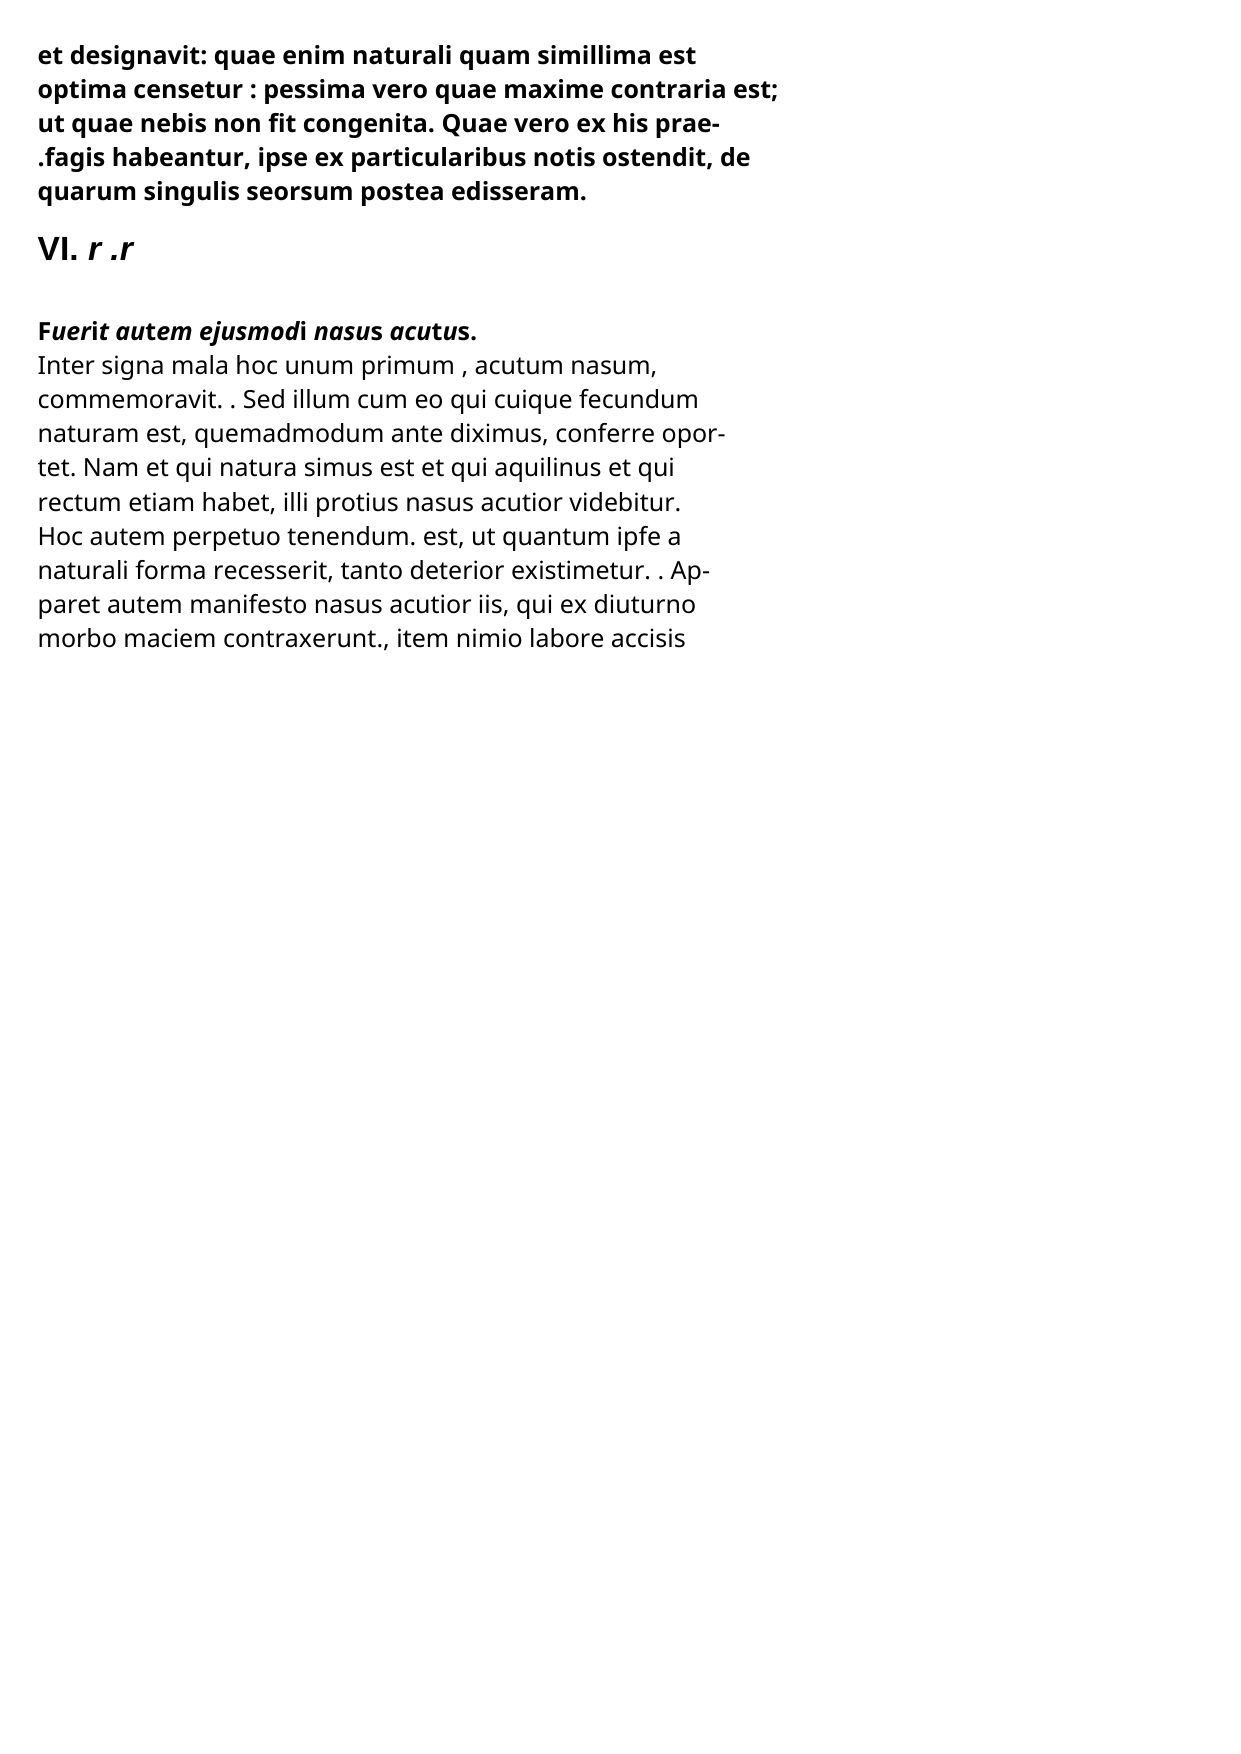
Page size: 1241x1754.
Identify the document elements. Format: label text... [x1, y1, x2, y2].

text Inter signa mala hoc unum primum , acutum nasum, commemoravit. . Sed illum cum eo qui cuique fecundum naturam est, quemadmodum ante diximus, conferre opor- tet. Nam et qui natura simus est et qui aquilinus et qui rectum etiam habet, illi protius nasus acutior videbitur. Hoc autem perpetuo tenendum. est, ut quantum ipfe a naturali forma recesserit, tanto deterior existimetur. . Ap- paret autem manifesto nasus acutior iis, qui ex diuturno morbo maciem contraxerunt., item nimio labore accisis [37, 348, 1203, 654]
text Fuerit autem ejusmodi nasus acutus. [37, 280, 1203, 348]
subtitle VI. r .r [37, 229, 1203, 267]
text et designavit: quae enim naturali quam simillima est optima censetur : pessima vero quae maxime contraria est; ut quae nebis non fit congenita. Quae vero ex his prae- .fagis habeantur, ipse ex particularibus notis ostendit, de quarum singulis seorsum postea edisseram. [37, 37, 1203, 208]
